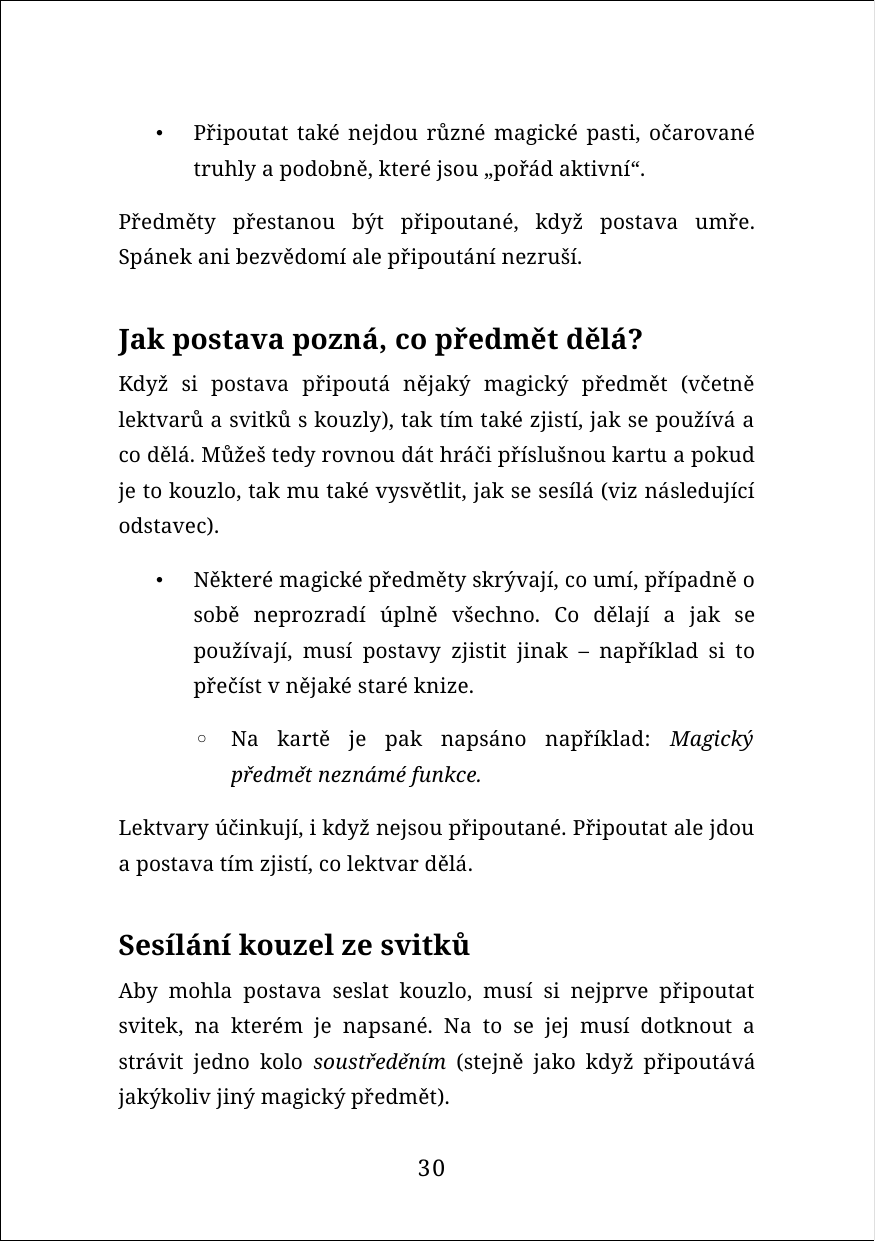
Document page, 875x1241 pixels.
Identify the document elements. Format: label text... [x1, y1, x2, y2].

subtitle Jak postava pozná, co předmět dělá? [118, 319, 756, 358]
list Na kartě je pak napsáno například: Magický předmět neznámé funkce. [193, 724, 756, 788]
subtitle Sesílání kouzel ze svitků [118, 926, 756, 964]
list Některé magické předměty skrývají, co umí, případně o sobě neprozradí úplně všechno. Co dělají a jak se používají, musí postavy zjistit jinak – například si to přečíst v nějaké staré knize. [156, 565, 756, 700]
text Aby mohla postava seslat kouzlo, musí si nejprve připoutat svitek, na kterém je napsané. Na to se jej musí dotknout a strávit jedno kolo soustředěním (stejně jako když připoutává jakýkoliv jiný magický předmět). [118, 976, 756, 1111]
text Předměty přestanou být připoutané, když postava umře. Spánek ani bezvědomí ale připoutání nezruší. [118, 207, 756, 271]
text Když si postava připoutá nějaký magický předmět (včetně lektvarů a svitků s kouzly), tak tím také zjistí, jak se používá a co dělá. Můžeš tedy rovnou dát hráči příslušnou kartu a pokud je to kouzlo, tak mu také vysvětlit, jak se sesílá (viz následující odstavec). [118, 369, 756, 540]
list Připoutat také nejdou různé magické pasti, očarované truhly a podobně, které jsou „pořád aktivní“. [156, 118, 756, 182]
text Lektvary účinkují, i když nejsou připoutané. Připoutat ale jdou a postava tím zjistí, co lektvar dělá. [118, 813, 756, 877]
